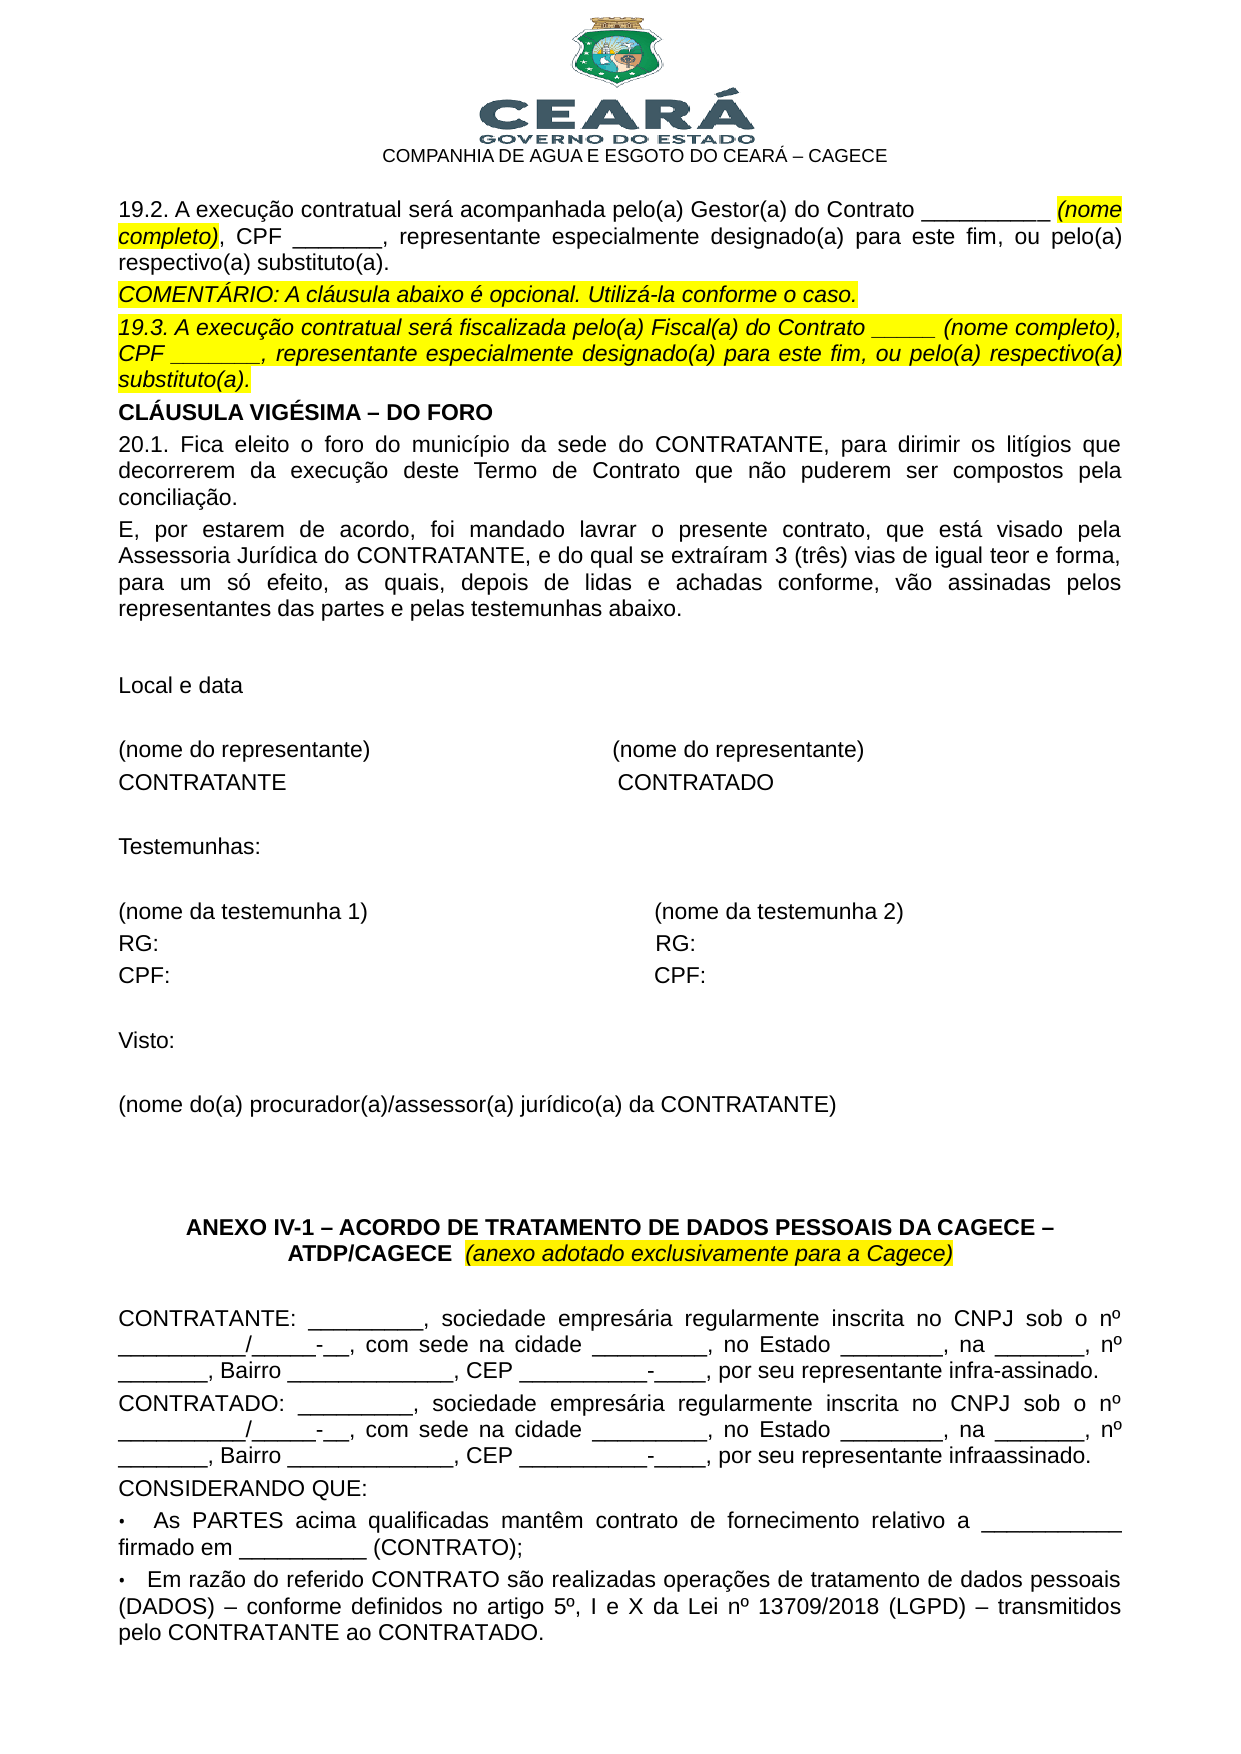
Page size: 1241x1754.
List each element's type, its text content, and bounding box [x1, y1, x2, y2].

text CLÁUSULA VIGÉSIMA – DO FORO [118, 399, 1122, 425]
text Local e data [118, 672, 1122, 698]
text CONTRATANTE CONTRATADO [118, 768, 1122, 795]
text 19.3. A execução contratual será fiscalizada pelo(a) Fiscal(a) do Contrato _____ (nome completo), CPF _______, representante especialmente designado(a) para este fim, ou pelo(a) respectivo(a) substituto(a). [118, 314, 1122, 393]
list As PARTES acima qualificadas mantêm contrato de fornecimento relativo a ___________ firmado em __________ (CONTRATO); [118, 1507, 1122, 1560]
text Visto: [118, 1027, 1122, 1053]
text (nome da testemunha 1) (nome da testemunha 2) [118, 898, 1122, 924]
text CONTRATADO: _________, sociedade empresária regularmente inscrita no CNPJ sob o nº __________/_____-__, com sede na cidade _________, no Estado ________, na _______, nº _______, Bairro _____________, CEP __________-____, por seu representante infraassinado. [118, 1390, 1122, 1469]
picture [453, 12, 782, 148]
text (nome do(a) procurador(a)/assessor(a) jurídico(a) da CONTRATANTE) [118, 1091, 1122, 1118]
text RG: RG: [118, 930, 1122, 956]
text CPF: CPF: [118, 962, 1122, 989]
text E, por estarem de acordo, foi mandado lavrar o presente contrato, que está visado pela Assessoria Jurídica do CONTRATANTE, e do qual se extraíram 3 (três) vias de igual teor e forma, para um só efeito, as quais, depois de lidas e achadas conforme, vão assinadas pelos representantes das partes e pelas testemunhas abaixo. [118, 516, 1122, 621]
text COMENTÁRIO: A cláusula abaixo é opcional. Utilizá-la conforme o caso. [118, 281, 1122, 308]
text 20.1. Fica eleito o foro do município da sede do CONTRATANTE, para dirimir os litígios que decorrerem da execução deste Termo de Contrato que não puderem ser compostos pela conciliação. [118, 431, 1122, 510]
text Testemunhas: [118, 833, 1122, 859]
text CONSIDERANDO QUE: [118, 1475, 1122, 1501]
list Em razão do referido CONTRATO são realizadas operações de tratamento de dados pessoais (DADOS) – conforme definidos no artigo 5º, I e X da Lei nº 13709/2018 (LGPD) – transmitidos pelo CONTRATANTE ao CONTRATADO. [118, 1566, 1122, 1646]
text CONTRATANTE: _________, sociedade empresária regularmente inscrita no CNPJ sob o nº __________/_____-__, com sede na cidade _________, no Estado ________, na _______, nº _______, Bairro _____________, CEP __________-____, por seu representante infra-assinado. [118, 1305, 1122, 1384]
text ANEXO IV-1 – ACORDO DE TRATAMENTO DE DADOS PESSOAIS DA CAGECE – ATDP/CAGECE (anexo adotado exclusivamente para a Cagece) [118, 1214, 1122, 1266]
text (nome do representante) (nome do representante) [118, 736, 1122, 763]
text 19.2. A execução contratual será acompanhada pelo(a) Gestor(a) do Contrato __________ (nome completo), CPF _______, representante especialmente designado(a) para este fim, ou pelo(a) respectivo(a) substituto(a). [118, 196, 1122, 275]
